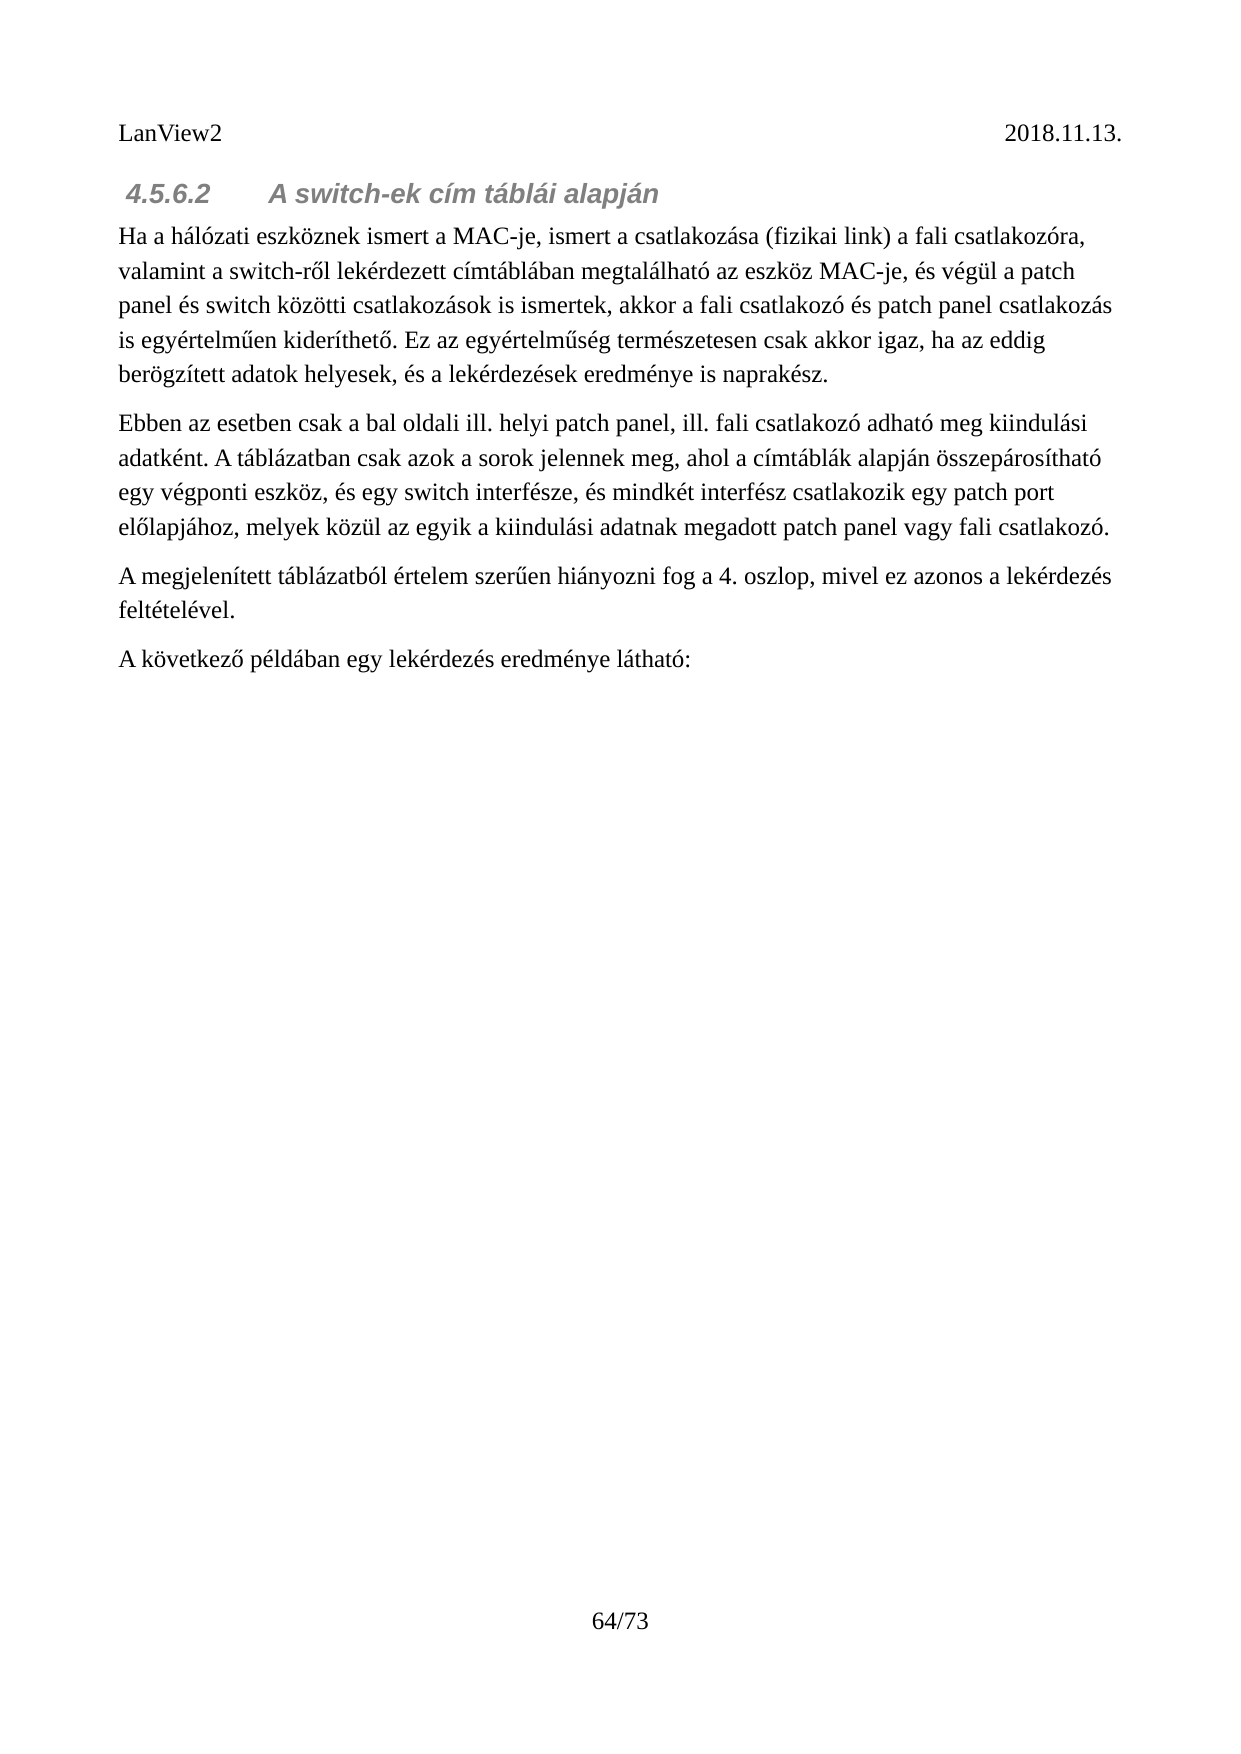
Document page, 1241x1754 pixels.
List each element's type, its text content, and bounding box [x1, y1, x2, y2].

subtitle A switch-ek cím táblái alapján [118, 177, 1122, 209]
text Ha a hálózati eszköznek ismert a MAC-je, ismert a csatlakozása (fizikai link) a fali csatlakozóra, valamint a switch-ről lekérdezett címtáblában megtalálható az eszköz MAC-je, és végül a patch panel és switch közötti csatlakozások is ismertek, akkor a fali csatlakozó és patch panel csatlakozás is egyértelműen kideríthető. Ez az egyértelműség természetesen csak akkor igaz, ha az eddig berögzített adatok helyesek, és a lekérdezések eredménye is naprakész. [118, 221, 1122, 388]
text A megjelenített táblázatból értelem szerűen hiányozni fog a 4. oszlop, mivel ez azonos a lekérdezés feltételével. [118, 561, 1122, 624]
text A következő példában egy lekérdezés eredménye látható: [118, 644, 1122, 673]
text Ebben az esetben csak a bal oldali ill. helyi patch panel, ill. fali csatlakozó adható meg kiindulási adatként. A táblázatban csak azok a sorok jelennek meg, ahol a címtáblák alapján összepárosítható egy végponti eszköz, és egy switch interfésze, és mindkét interfész csatlakozik egy patch port előlapjához, melyek közül az egyik a kiindulási adatnak megadott patch panel vagy fali csatlakozó. [118, 408, 1122, 541]
